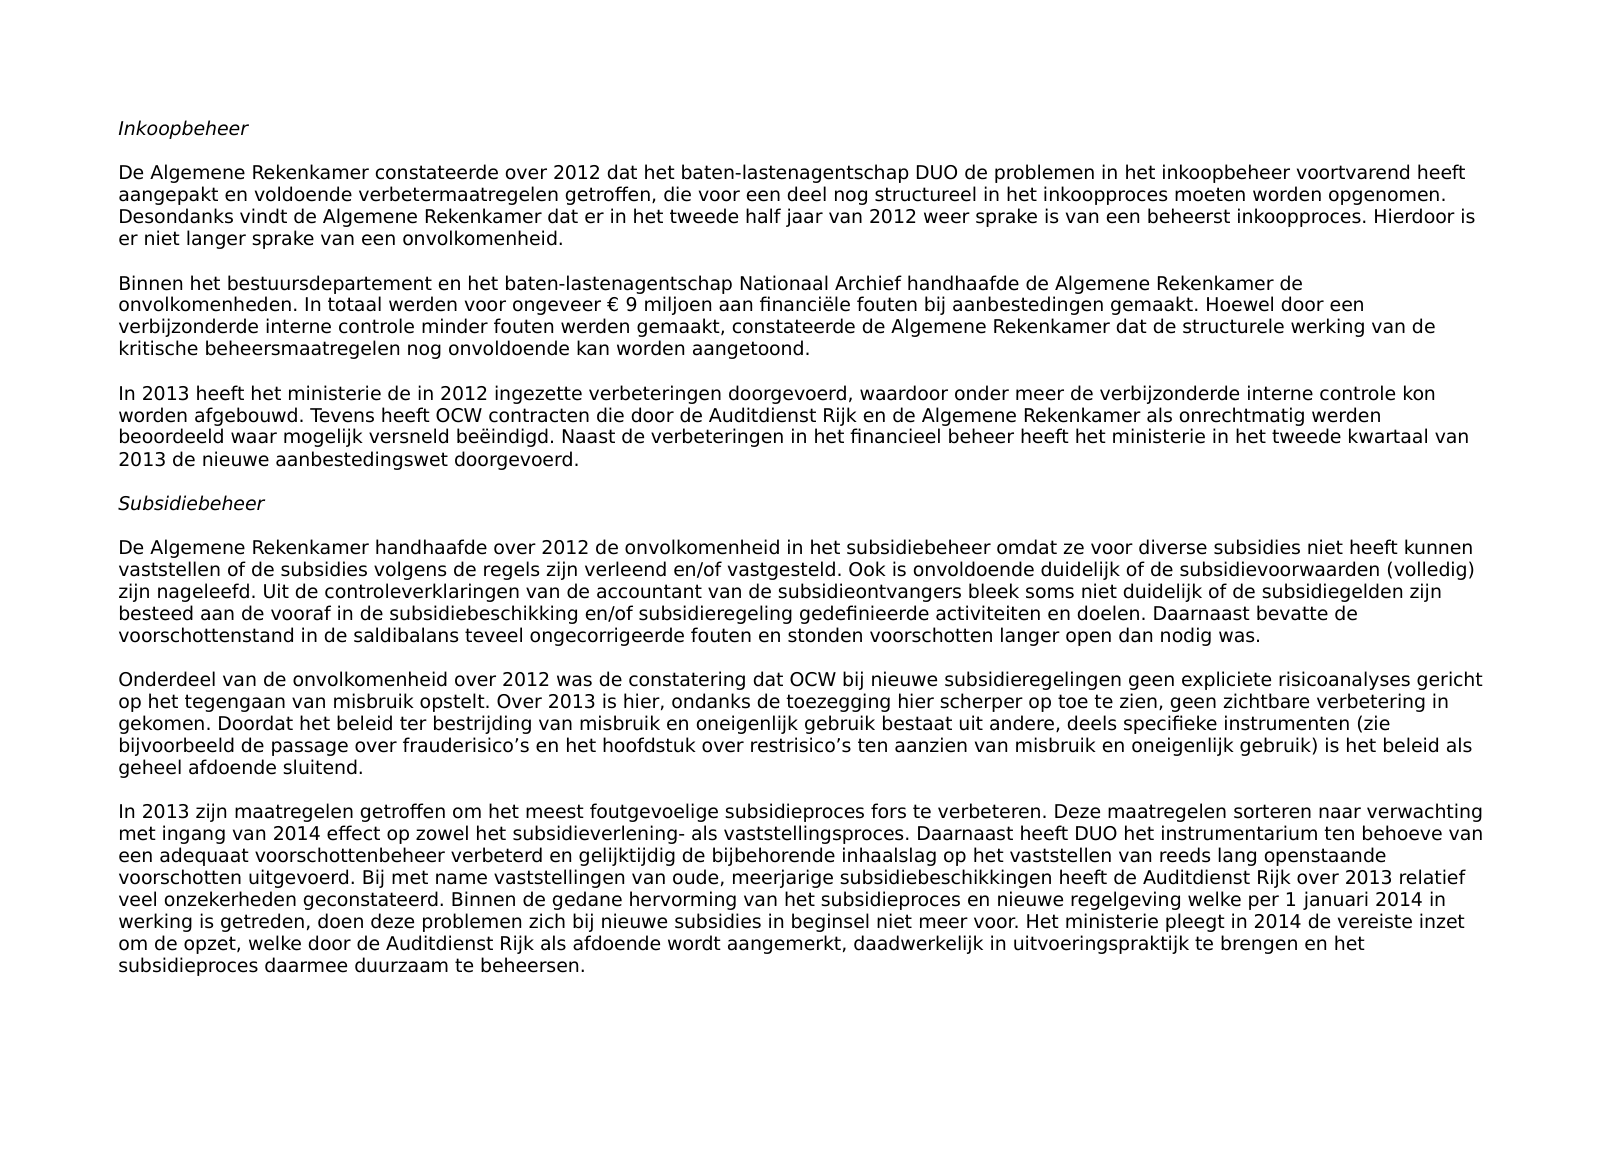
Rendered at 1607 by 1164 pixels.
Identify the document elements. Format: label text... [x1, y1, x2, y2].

text In 2013 heeft het ministerie de in 2012 ingezette verbeteringen doorgevoerd, waardoor onder meer de verbijzonderde interne controle kon worden afgebouwd. Tevens heeft OCW contracten die door de Auditdienst Rijk en de Algemene Rekenkamer als onrechtmatig werden beoordeeld waar mogelijk versneld beëindigd. Naast de verbeteringen in het financieel beheer heeft het ministerie in het tweede kwartaal van 2013 de nieuwe aanbestedingswet doorgevoerd. [118, 382, 1488, 470]
text De Algemene Rekenkamer handhaafde over 2012 de onvolkomenheid in het subsidiebeheer omdat ze voor diverse subsidies niet heeft kunnen vaststellen of de subsidies volgens de regels zijn verleend en/of vastgesteld. Ook is onvoldoende duidelijk of de subsidievoorwaarden (volledig) zijn nageleefd. Uit de controleverklaringen van de accountant van de subsidieontvangers bleek soms niet duidelijk of de subsidiegelden zijn besteed aan de vooraf in de subsidiebeschikking en/of subsidieregeling gedefinieerde activiteiten en doelen. Daarnaast bevatte de voorschottenstand in de saldibalans teveel ongecorrigeerde fouten en stonden voorschotten langer open dan nodig was. [118, 537, 1488, 647]
subtitle Inkoopbeheer [118, 118, 1488, 140]
text De Algemene Rekenkamer constateerde over 2012 dat het baten-lastenagentschap DUO de problemen in het inkoopbeheer voortvarend heeft aangepakt en voldoende verbetermaatregelen getroffen, die voor een deel nog structureel in het inkoopproces moeten worden opgenomen. Desondanks vindt de Algemene Rekenkamer dat er in het tweede half jaar van 2012 weer sprake is van een beheerst inkoopproces. Hierdoor is er niet langer sprake van een onvolkomenheid. [118, 162, 1488, 250]
text Onderdeel van de onvolkomenheid over 2012 was de constatering dat OCW bij nieuwe subsidieregelingen geen expliciete risicoanalyses gericht op het tegengaan van misbruik opstelt. Over 2013 is hier, ondanks de toezegging hier scherper op toe te zien, geen zichtbare verbetering in gekomen. Doordat het beleid ter bestrijding van misbruik en oneigenlijk gebruik bestaat uit andere, deels specifieke instrumenten (zie bijvoorbeeld de passage over frauderisico’s en het hoofdstuk over restrisico’s ten aanzien van misbruik en oneigenlijk gebruik) is het beleid als geheel afdoende sluitend. [118, 669, 1488, 779]
subtitle Subsidiebeheer [118, 493, 1488, 514]
text Binnen het bestuursdepartement en het baten-lastenagentschap Nationaal Archief handhaafde de Algemene Rekenkamer de onvolkomenheden. In totaal werden voor ongeveer € 9 miljoen aan financiële fouten bij aanbestedingen gemaakt. Hoewel door een verbijzonderde interne controle minder fouten werden gemaakt, constateerde de Algemene Rekenkamer dat de structurele werking van de kritische beheersmaatregelen nog onvoldoende kan worden aangetoond. [118, 272, 1488, 360]
text In 2013 zijn maatregelen getroffen om het meest foutgevoelige subsidieproces fors te verbeteren. Deze maatregelen sorteren naar verwachting met ingang van 2014 effect op zowel het subsidieverlening- als vaststellingsproces. Daarnaast heeft DUO het instrumentarium ten behoeve van een adequaat voorschottenbeheer verbeterd en gelijktijdig de bijbehorende inhaalslag op het vaststellen van reeds lang openstaande voorschotten uitgevoerd. Bij met name vaststellingen van oude, meerjarige subsidiebeschikkingen heeft de Auditdienst Rijk over 2013 relatief veel onzekerheden geconstateerd. Binnen de gedane hervorming van het subsidieproces en nieuwe regelgeving welke per 1 januari 2014 in werking is getreden, doen deze problemen zich bij nieuwe subsidies in beginsel niet meer voor. Het ministerie pleegt in 2014 de vereiste inzet om de opzet, welke door de Auditdienst Rijk als afdoende wordt aangemerkt, daadwerkelijk in uitvoeringspraktijk te brengen en het subsidieproces daarmee duurzaam te beheersen. [118, 801, 1488, 977]
